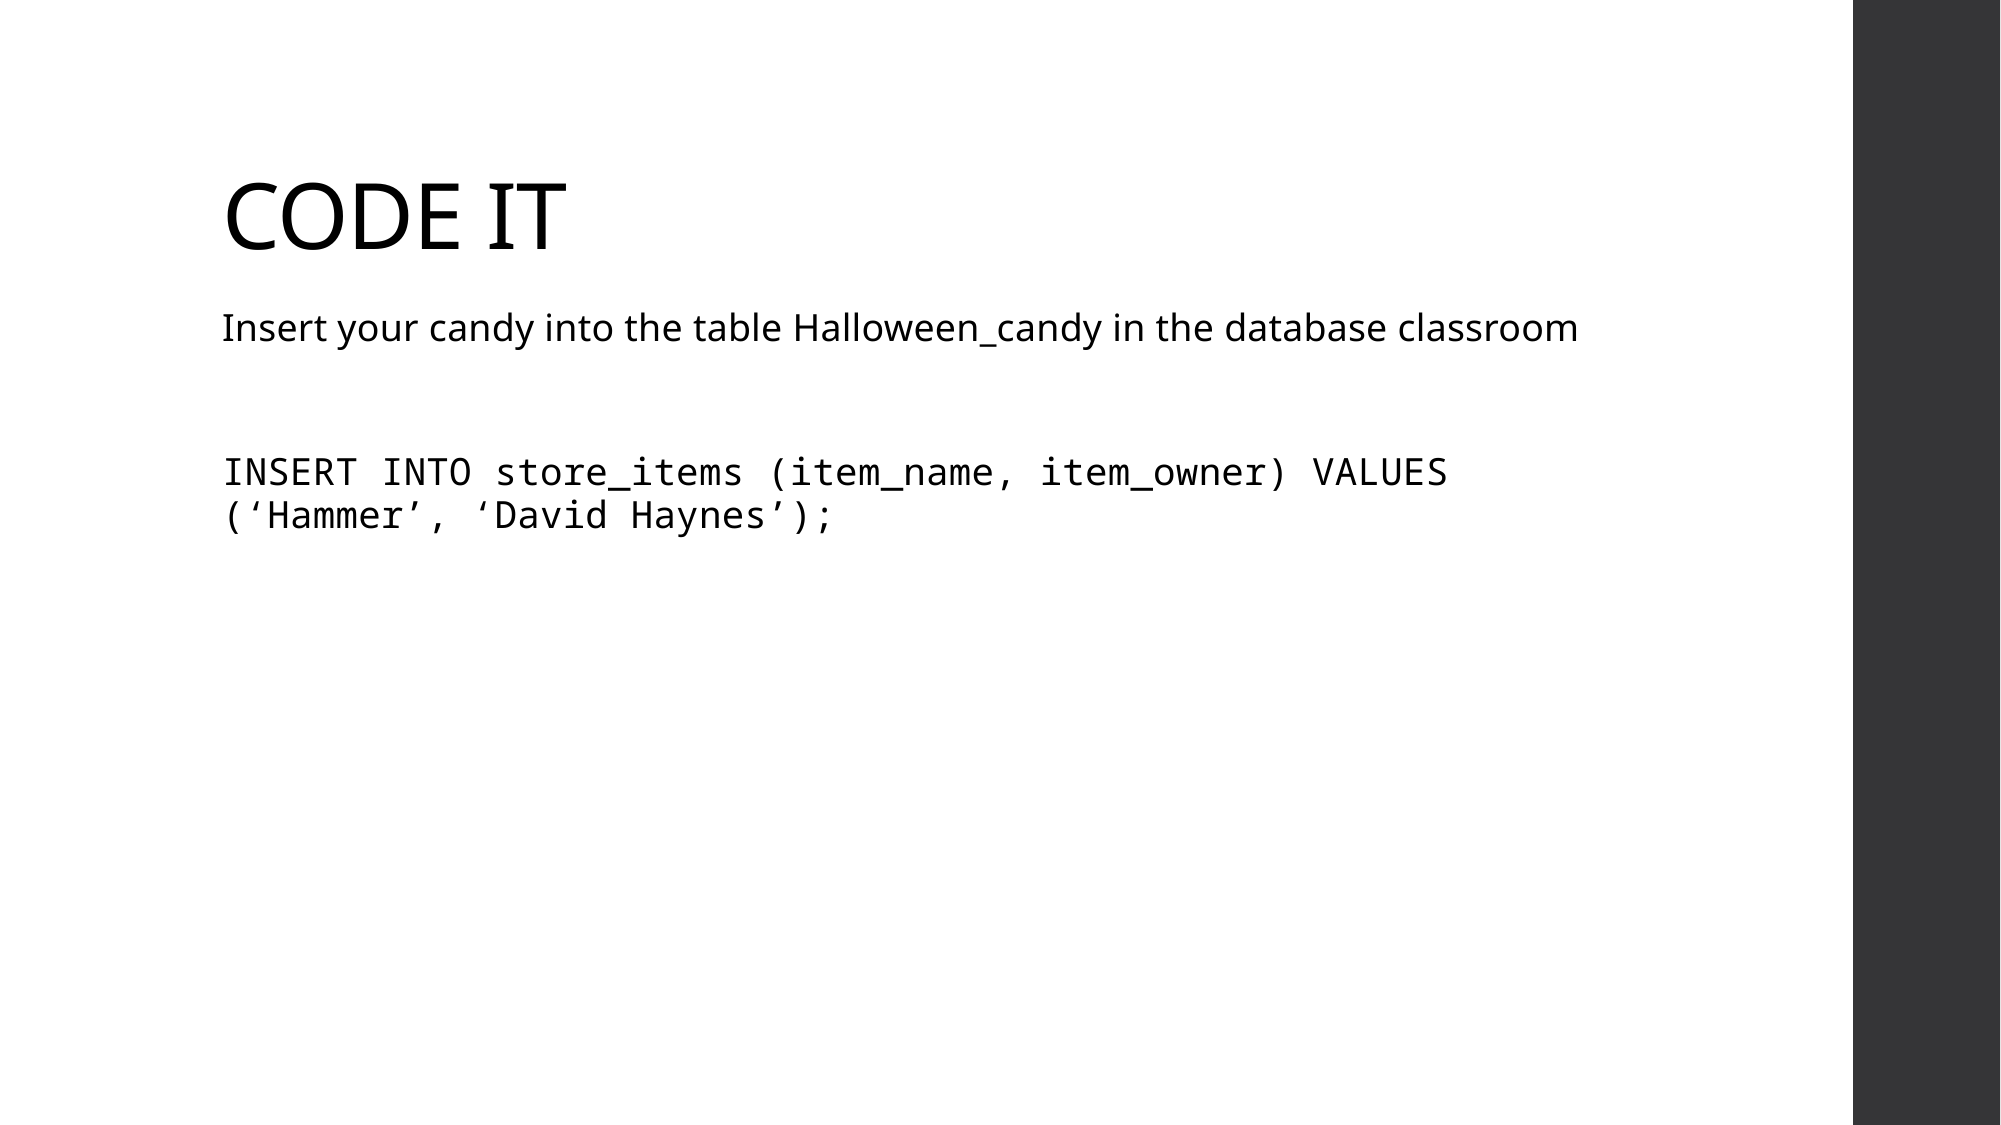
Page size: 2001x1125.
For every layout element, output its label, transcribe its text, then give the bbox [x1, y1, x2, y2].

title CODE IT [206, 60, 1797, 278]
list Insert your candy into the table Halloween_candy in the database classroom INSERT INTO store_items (item_name, item_owner) VALUES (‘Hammer’, ‘David Haynes’); [206, 299, 1617, 1014]
